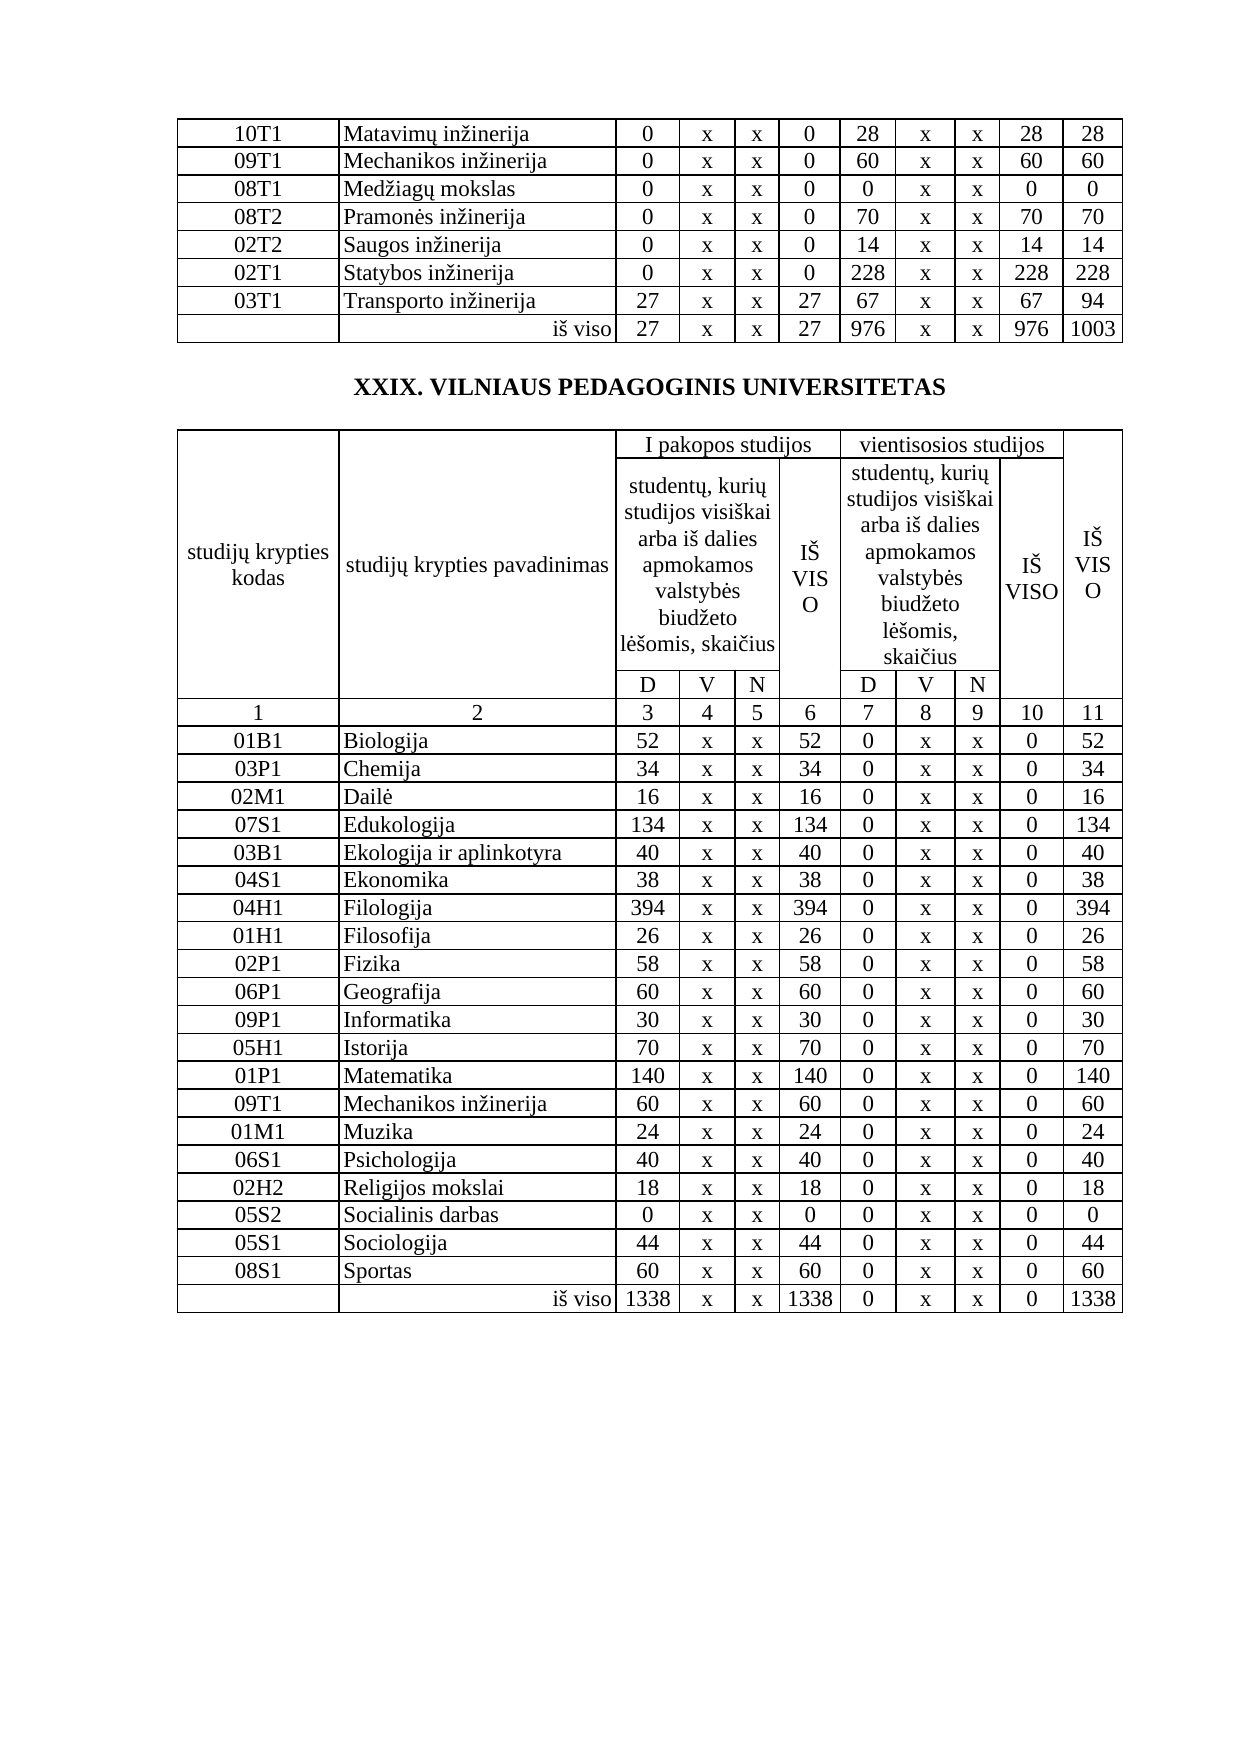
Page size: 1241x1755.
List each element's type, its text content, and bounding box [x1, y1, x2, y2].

table_cell x [736, 120, 778, 146]
table_cell 70 [841, 203, 895, 230]
table_cell 02T1 [178, 259, 338, 286]
table_cell 27 [780, 287, 839, 313]
table_cell 0 [1001, 1006, 1063, 1032]
table_cell x [736, 1285, 779, 1312]
table_cell 70 [780, 1034, 840, 1060]
table_cell Chemija [340, 755, 615, 781]
table_cell 0 [1001, 1062, 1063, 1088]
table_cell 52 [617, 727, 679, 753]
table_cell 0 [780, 259, 839, 286]
table_cell x [736, 231, 778, 258]
table_cell x [680, 287, 734, 313]
table_cell x [736, 755, 779, 781]
table_cell 0 [841, 755, 895, 781]
table_cell x [680, 1090, 734, 1116]
table_cell 40 [780, 839, 840, 865]
table_cell x [956, 978, 999, 1004]
table_cell x [680, 176, 734, 202]
table_cell 0 [1001, 839, 1063, 865]
table_cell 1 [178, 699, 338, 725]
table_cell x [956, 1062, 999, 1088]
table_cell 02M1 [178, 783, 338, 809]
table_cell 228 [1000, 259, 1062, 286]
table_cell 60 [1064, 978, 1122, 1004]
table_cell x [956, 783, 999, 809]
table_cell 0 [841, 783, 895, 809]
table_cell 0 [1001, 867, 1063, 893]
table_cell 28 [1000, 120, 1062, 146]
table_cell 26 [617, 922, 679, 949]
table_cell 0 [1001, 1146, 1063, 1172]
table_cell 0 [617, 1202, 679, 1228]
table_cell 52 [1064, 727, 1122, 753]
table_cell x [956, 1034, 999, 1060]
table_cell 0 [1001, 1034, 1063, 1060]
table_cell 38 [780, 867, 840, 893]
table_cell 40 [617, 1146, 679, 1172]
table_cell 40 [1064, 1146, 1122, 1172]
table_cell x [897, 839, 954, 865]
table_cell Fizika [340, 950, 615, 977]
table_cell 0 [1000, 176, 1062, 202]
table_cell x [736, 1230, 779, 1256]
table_cell x [897, 950, 954, 977]
table_cell x [680, 1118, 734, 1144]
table_cell 0 [1064, 1202, 1122, 1228]
table_cell 67 [841, 287, 895, 313]
table_cell 0 [841, 811, 895, 837]
table_cell x [736, 1006, 779, 1032]
table_cell 0 [841, 727, 895, 753]
table_cell x [897, 755, 954, 781]
table_cell x [897, 811, 954, 837]
table_cell 0 [780, 231, 839, 258]
table_cell 0 [841, 1146, 895, 1172]
table_cell 228 [1064, 259, 1122, 286]
table_cell x [680, 950, 734, 977]
table_cell 01B1 [178, 727, 338, 753]
table_cell studentų, kurių studijos visiškai arba iš dalies apmokamos valstybės biudžeto lėšomis, skaičius [617, 459, 779, 669]
table_cell 0 [1001, 895, 1063, 921]
table_cell 60 [780, 1257, 840, 1284]
table_cell x [680, 755, 734, 781]
table_cell Biologija [340, 727, 615, 753]
table_cell 14 [1064, 231, 1122, 258]
table_cell x [680, 1285, 734, 1312]
table_cell 0 [780, 176, 839, 202]
table_cell x [897, 1090, 954, 1116]
table_cell x [956, 1174, 999, 1200]
table_cell 134 [617, 811, 679, 837]
table_cell 5 [736, 699, 779, 725]
table_cell 09T1 [178, 1090, 338, 1116]
table_cell 394 [1064, 895, 1122, 921]
table_cell x [680, 1062, 734, 1088]
table_cell x [736, 727, 779, 753]
table_cell 38 [1064, 867, 1122, 893]
table_cell 0 [841, 1006, 895, 1032]
table_cell x [896, 203, 954, 230]
table_cell 0 [841, 1090, 895, 1116]
table_cell 60 [617, 1257, 679, 1284]
table_cell x [956, 895, 999, 921]
table_cell 976 [841, 315, 895, 341]
table_cell 04S1 [178, 867, 338, 893]
table_cell 14 [841, 231, 895, 258]
table_cell 02H2 [178, 1174, 338, 1200]
table_cell 26 [780, 922, 840, 949]
table_cell 44 [617, 1230, 679, 1256]
table_cell 60 [1000, 148, 1062, 174]
table_cell 60 [841, 148, 895, 174]
table_cell x [680, 259, 734, 286]
table_cell x [897, 783, 954, 809]
table_cell 27 [780, 315, 839, 341]
table_cell 0 [841, 1202, 895, 1228]
table_cell x [680, 1230, 734, 1256]
table_cell x [736, 1257, 779, 1284]
table_cell 07S1 [178, 811, 338, 837]
table_cell iš viso [340, 1285, 615, 1312]
table_cell Dailė [340, 783, 615, 809]
table_cell 0 [780, 1202, 840, 1228]
table_cell x [680, 922, 734, 949]
table_cell x [956, 1202, 999, 1228]
table_cell x [736, 259, 778, 286]
table_cell 0 [617, 231, 679, 258]
table_cell 2 [340, 699, 615, 725]
table_cell Filosofija [340, 922, 615, 949]
table_cell 05H1 [178, 1034, 338, 1060]
table_cell 24 [1064, 1118, 1122, 1144]
table_cell x [956, 1285, 999, 1312]
table_cell V [680, 671, 734, 697]
table_cell x [680, 1257, 734, 1284]
table_cell x [897, 1202, 954, 1228]
table_cell Saugos inžinerija [340, 231, 615, 258]
table_cell 3 [617, 699, 679, 725]
table_cell 0 [841, 839, 895, 865]
table_cell 140 [1064, 1062, 1122, 1088]
table_cell x [897, 1146, 954, 1172]
table_cell x [956, 148, 999, 174]
table_cell 67 [1000, 287, 1062, 313]
table_cell x [897, 895, 954, 921]
table_cell 14 [1000, 231, 1062, 258]
table_cell Geografija [340, 978, 615, 1004]
table_cell 0 [780, 203, 839, 230]
table_cell x [956, 259, 999, 286]
table_cell 01P1 [178, 1062, 338, 1088]
table_cell 228 [841, 259, 895, 286]
table_cell x [896, 259, 954, 286]
table_cell x [956, 203, 999, 230]
table_cell 06P1 [178, 978, 338, 1004]
table_cell x [736, 1202, 779, 1228]
table_cell x [736, 811, 779, 837]
table_cell studentų, kurių studijos visiškai arba iš dalies apmokamos valstybės biudžeto lėšomis, skaičius [841, 459, 999, 669]
table_cell 0 [841, 978, 895, 1004]
table_cell 4 [680, 699, 734, 725]
table_cell D [841, 671, 895, 697]
table_cell 0 [841, 1062, 895, 1088]
table_cell x [736, 867, 779, 893]
table_cell Sociologija [340, 1230, 615, 1256]
table_cell x [680, 1202, 734, 1228]
table_cell [178, 315, 338, 341]
table_cell x [896, 287, 954, 313]
table_cell 7 [841, 699, 895, 725]
table_cell Mechanikos inžinerija [340, 148, 615, 174]
table_cell IŠ VISO [1001, 459, 1063, 697]
table_cell x [680, 783, 734, 809]
table_cell 1003 [1064, 315, 1122, 341]
table_cell 6 [780, 699, 840, 725]
table_cell 58 [1064, 950, 1122, 977]
table_cell x [897, 1118, 954, 1144]
table_cell x [956, 176, 999, 202]
table_cell x [736, 895, 779, 921]
table_cell 30 [780, 1006, 840, 1032]
table_cell x [736, 1034, 779, 1060]
table_cell x [736, 1174, 779, 1200]
table_cell 0 [841, 867, 895, 893]
table_cell 60 [1064, 1257, 1122, 1284]
table_cell 05S1 [178, 1230, 338, 1256]
table_cell x [680, 1174, 734, 1200]
table_cell x [680, 1034, 734, 1060]
table_cell [178, 1285, 338, 1312]
table_cell x [956, 1090, 999, 1116]
table_cell x [680, 231, 734, 258]
table_header vientisosios studijos [841, 431, 1063, 457]
table_cell x [736, 978, 779, 1004]
table_cell x [897, 1230, 954, 1256]
table_cell 0 [780, 120, 839, 146]
table_cell 140 [780, 1062, 840, 1088]
table_cell x [897, 1257, 954, 1284]
table_cell Medžiagų mokslas [340, 176, 615, 202]
table_cell x [680, 315, 734, 341]
table_cell x [680, 120, 734, 146]
table_cell x [896, 120, 954, 146]
table_cell x [897, 978, 954, 1004]
table_cell 10T1 [178, 120, 338, 146]
table_cell x [736, 1118, 779, 1144]
table_cell 01M1 [178, 1118, 338, 1144]
table_cell 0 [1001, 950, 1063, 977]
table_cell x [897, 867, 954, 893]
table_cell 0 [1001, 755, 1063, 781]
table_cell 44 [780, 1230, 840, 1256]
table_cell 70 [1064, 1034, 1122, 1060]
table_cell 24 [617, 1118, 679, 1144]
table_cell 0 [617, 148, 679, 174]
table_cell x [736, 176, 778, 202]
table_cell 18 [1064, 1174, 1122, 1200]
table_cell V [897, 671, 954, 697]
table_cell Edukologija [340, 811, 615, 837]
table_cell 1338 [780, 1285, 840, 1312]
table_cell x [736, 1062, 779, 1088]
table_cell x [956, 1118, 999, 1144]
table_cell x [736, 950, 779, 977]
table_cell 0 [1001, 1118, 1063, 1144]
table_cell x [680, 148, 734, 174]
table_cell x [736, 315, 778, 341]
table_cell 30 [617, 1006, 679, 1032]
table_cell x [956, 1257, 999, 1284]
table_cell 16 [1064, 783, 1122, 809]
table_cell 10 [1001, 699, 1063, 725]
table_cell 09P1 [178, 1006, 338, 1032]
table_cell 03T1 [178, 287, 338, 313]
table_cell Ekonomika [340, 867, 615, 893]
table_cell 30 [1064, 1006, 1122, 1032]
table_cell iš viso [340, 315, 615, 341]
table_cell 34 [617, 755, 679, 781]
table_cell x [736, 1146, 779, 1172]
table_cell 24 [780, 1118, 840, 1144]
table_cell 52 [780, 727, 840, 753]
table_cell 134 [1064, 811, 1122, 837]
table_cell Ekologija ir aplinkotyra [340, 839, 615, 865]
table_cell 09T1 [178, 148, 338, 174]
table_cell 0 [780, 148, 839, 174]
table_cell 0 [841, 1230, 895, 1256]
table_cell x [956, 120, 999, 146]
table_cell Matavimų inžinerija [340, 120, 615, 146]
table_cell 70 [1000, 203, 1062, 230]
table_cell 16 [780, 783, 840, 809]
table_cell x [680, 839, 734, 865]
table_cell 0 [1001, 1202, 1063, 1228]
table_cell 0 [841, 922, 895, 949]
table_cell x [736, 287, 778, 313]
table_cell 0 [841, 950, 895, 977]
table_cell 0 [841, 1257, 895, 1284]
table_cell 60 [780, 978, 840, 1004]
table_cell 70 [1064, 203, 1122, 230]
table_cell x [897, 727, 954, 753]
table_cell Matematika [340, 1062, 615, 1088]
table_cell 0 [617, 120, 679, 146]
table_cell 0 [841, 1174, 895, 1200]
table_header IŠ VISO [1064, 431, 1122, 697]
table_cell x [956, 315, 999, 341]
table_cell 94 [1064, 287, 1122, 313]
table_cell 18 [617, 1174, 679, 1200]
table_cell 16 [617, 783, 679, 809]
table_cell 60 [617, 1090, 679, 1116]
table_cell Istorija [340, 1034, 615, 1060]
table_cell x [897, 922, 954, 949]
table_cell 0 [841, 176, 895, 202]
table_cell x [956, 950, 999, 977]
table_cell 0 [617, 203, 679, 230]
table_cell 26 [1064, 922, 1122, 949]
table_cell 1338 [617, 1285, 679, 1312]
table_cell 134 [780, 811, 840, 837]
table_cell 08T2 [178, 203, 338, 230]
table_cell 34 [780, 755, 840, 781]
table_cell x [956, 867, 999, 893]
table_cell 27 [617, 315, 679, 341]
table_cell 38 [617, 867, 679, 893]
table_cell 394 [780, 895, 840, 921]
table_cell 0 [617, 176, 679, 202]
table_cell Mechanikos inžinerija [340, 1090, 615, 1116]
table_cell 60 [1064, 148, 1122, 174]
table_cell 976 [1000, 315, 1062, 341]
table_cell D [617, 671, 679, 697]
table_cell 02T2 [178, 231, 338, 258]
table_cell Informatika [340, 1006, 615, 1032]
table_cell 0 [841, 1034, 895, 1060]
table_cell x [897, 1285, 954, 1312]
table_cell 08S1 [178, 1257, 338, 1284]
table_cell x [680, 1006, 734, 1032]
table_cell 11 [1064, 699, 1122, 725]
table_cell 40 [617, 839, 679, 865]
table_cell x [736, 922, 779, 949]
table_cell 0 [617, 259, 679, 286]
table_cell 05S2 [178, 1202, 338, 1228]
table_cell 0 [1001, 1285, 1063, 1312]
table_cell x [736, 839, 779, 865]
text XXIX. VILNIAUS PEDAGOGINIS UNIVERSITETAS [177, 372, 1122, 401]
table_cell 60 [617, 978, 679, 1004]
table_cell N [956, 671, 999, 697]
table_cell 44 [1064, 1230, 1122, 1256]
table_cell 0 [1001, 1257, 1063, 1284]
table_cell x [680, 978, 734, 1004]
table_cell 0 [1001, 811, 1063, 837]
table_cell Muzika [340, 1118, 615, 1144]
table_cell Transporto inžinerija [340, 287, 615, 313]
table_cell x [680, 727, 734, 753]
table_cell 28 [1064, 120, 1122, 146]
table_cell 140 [617, 1062, 679, 1088]
table_cell 0 [1064, 176, 1122, 202]
table_cell Socialinis darbas [340, 1202, 615, 1228]
table_cell 02P1 [178, 950, 338, 977]
table_cell 0 [841, 1118, 895, 1144]
table_cell 27 [617, 287, 679, 313]
table_cell x [956, 1146, 999, 1172]
table_cell 03B1 [178, 839, 338, 865]
table_cell 04H1 [178, 895, 338, 921]
table_cell x [736, 783, 779, 809]
table_cell x [896, 315, 954, 341]
table_cell 01H1 [178, 922, 338, 949]
table_cell x [896, 176, 954, 202]
table_cell 40 [780, 1146, 840, 1172]
table_cell 58 [780, 950, 840, 977]
table_cell Psichologija [340, 1146, 615, 1172]
table_cell x [956, 1230, 999, 1256]
table_cell 9 [956, 699, 999, 725]
table_cell x [680, 867, 734, 893]
table_cell Statybos inžinerija [340, 259, 615, 286]
table_cell 0 [841, 1285, 895, 1312]
table_cell 8 [897, 699, 954, 725]
table_cell 40 [1064, 839, 1122, 865]
table_cell Sportas [340, 1257, 615, 1284]
table_cell 1338 [1064, 1285, 1122, 1312]
table_cell x [956, 811, 999, 837]
table_cell x [896, 231, 954, 258]
table_cell 0 [1001, 727, 1063, 753]
table_cell x [956, 839, 999, 865]
table_cell 0 [1001, 1174, 1063, 1200]
table_cell 34 [1064, 755, 1122, 781]
table_cell 60 [780, 1090, 840, 1116]
table_cell x [956, 755, 999, 781]
table_cell x [680, 203, 734, 230]
table_cell 08T1 [178, 176, 338, 202]
table_header studijų krypties kodas [178, 431, 338, 697]
table_cell 0 [1001, 783, 1063, 809]
table_cell 0 [1001, 922, 1063, 949]
table_cell 60 [1064, 1090, 1122, 1116]
table_cell 0 [1001, 978, 1063, 1004]
table_cell x [897, 1174, 954, 1200]
table_cell x [956, 1006, 999, 1032]
table_cell 58 [617, 950, 679, 977]
table_cell x [736, 1090, 779, 1116]
table_cell x [736, 203, 778, 230]
table_cell x [680, 895, 734, 921]
table_cell N [736, 671, 779, 697]
table_cell Filologija [340, 895, 615, 921]
table_cell 0 [1001, 1230, 1063, 1256]
table_cell 03P1 [178, 755, 338, 781]
table_cell 0 [1001, 1090, 1063, 1116]
table_cell 394 [617, 895, 679, 921]
table_cell x [956, 287, 999, 313]
table_cell x [680, 1146, 734, 1172]
table_header I pakopos studijos [617, 431, 840, 457]
table_cell x [897, 1034, 954, 1060]
table_cell 28 [841, 120, 895, 146]
table_cell x [897, 1062, 954, 1088]
table_cell IŠ VISO [780, 459, 840, 697]
table_cell Pramonės inžinerija [340, 203, 615, 230]
table_cell x [897, 1006, 954, 1032]
table_cell x [956, 231, 999, 258]
table_cell Religijos mokslai [340, 1174, 615, 1200]
table_cell 18 [780, 1174, 840, 1200]
table_cell 0 [841, 895, 895, 921]
table_header studijų krypties pavadinimas [340, 431, 615, 697]
table_cell x [956, 727, 999, 753]
table_cell 70 [617, 1034, 679, 1060]
table_cell x [896, 148, 954, 174]
table_cell x [956, 922, 999, 949]
table_cell x [736, 148, 778, 174]
table_cell 06S1 [178, 1146, 338, 1172]
table_cell x [680, 811, 734, 837]
